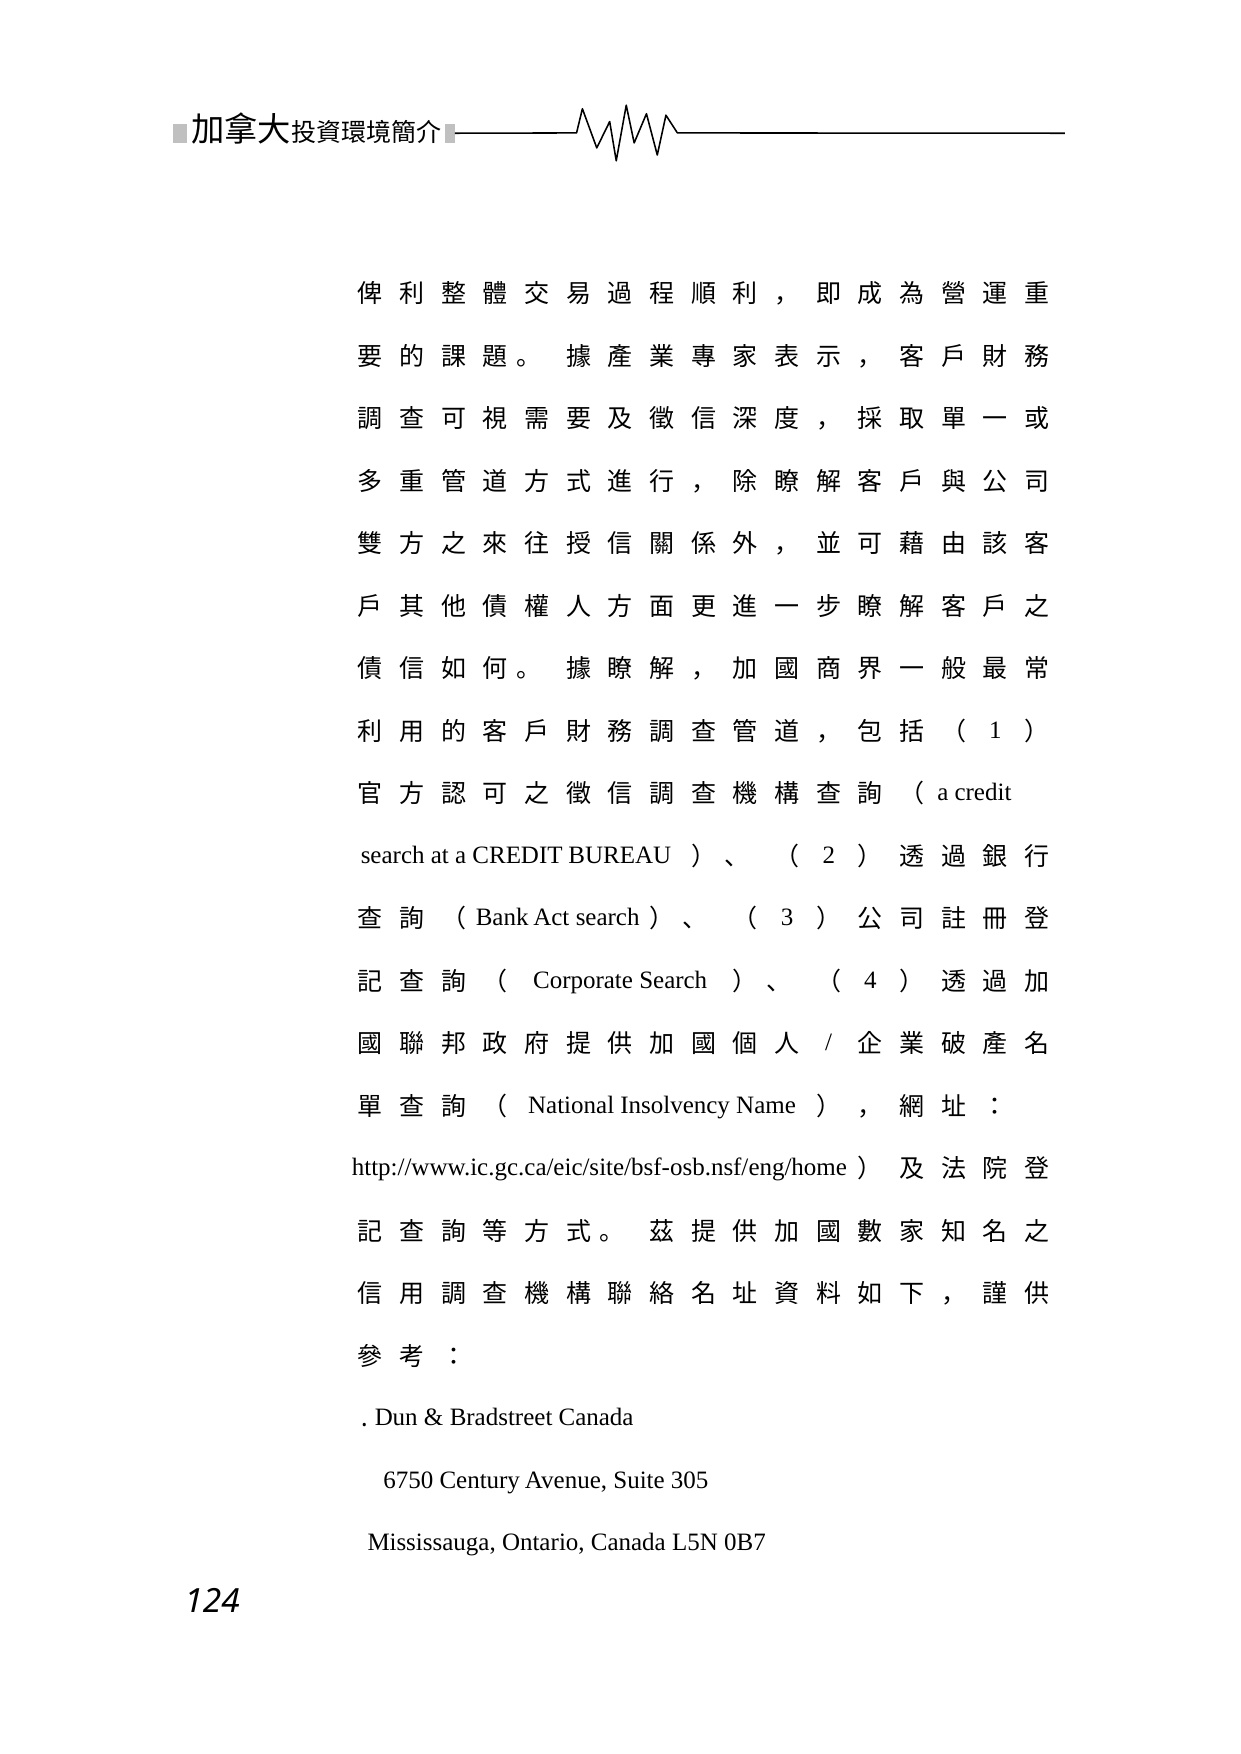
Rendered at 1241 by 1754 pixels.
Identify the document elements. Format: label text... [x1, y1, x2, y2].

text 俾利整體交易過程順利，即成為營運重要的課題。據產業專家表示，客戶財務調查可視需要及徵信深度，採取單一或多重管道方式進行，除瞭解客戶與公司雙方之來往授信關係外，並可藉由該客戶其他債權人方面更進一步瞭解客戶之債信如何。據瞭解，加國商界一般最常利用的客戶財務調查管道，包括（1）官方認可之徵信調查機構查詢（a credit search at a CREDIT BUREAU）、（2）透過銀行查詢（Bank Act search）、（3）公司註冊登記查詢（Corporate Search）、（4）透過加國聯邦政府提供加國個人/企業破產名單查詢（National Insolvency Name），網址：http://www.ic.gc.ca/eic/site/bsf-osb.nsf/eng/home）及法院登記查詢等方式。茲提供加國數家知名之信用調查機構聯絡名址資料如下，謹供參考： [330, 250, 1058, 1375]
text ․ Dun & Bradstreet Canada [330, 1375, 1058, 1438]
text 6750 Century Avenue, Suite 305 [330, 1438, 1058, 1500]
text Mississauga, Ontario, Canada L5N 0B7 [330, 1500, 1058, 1563]
